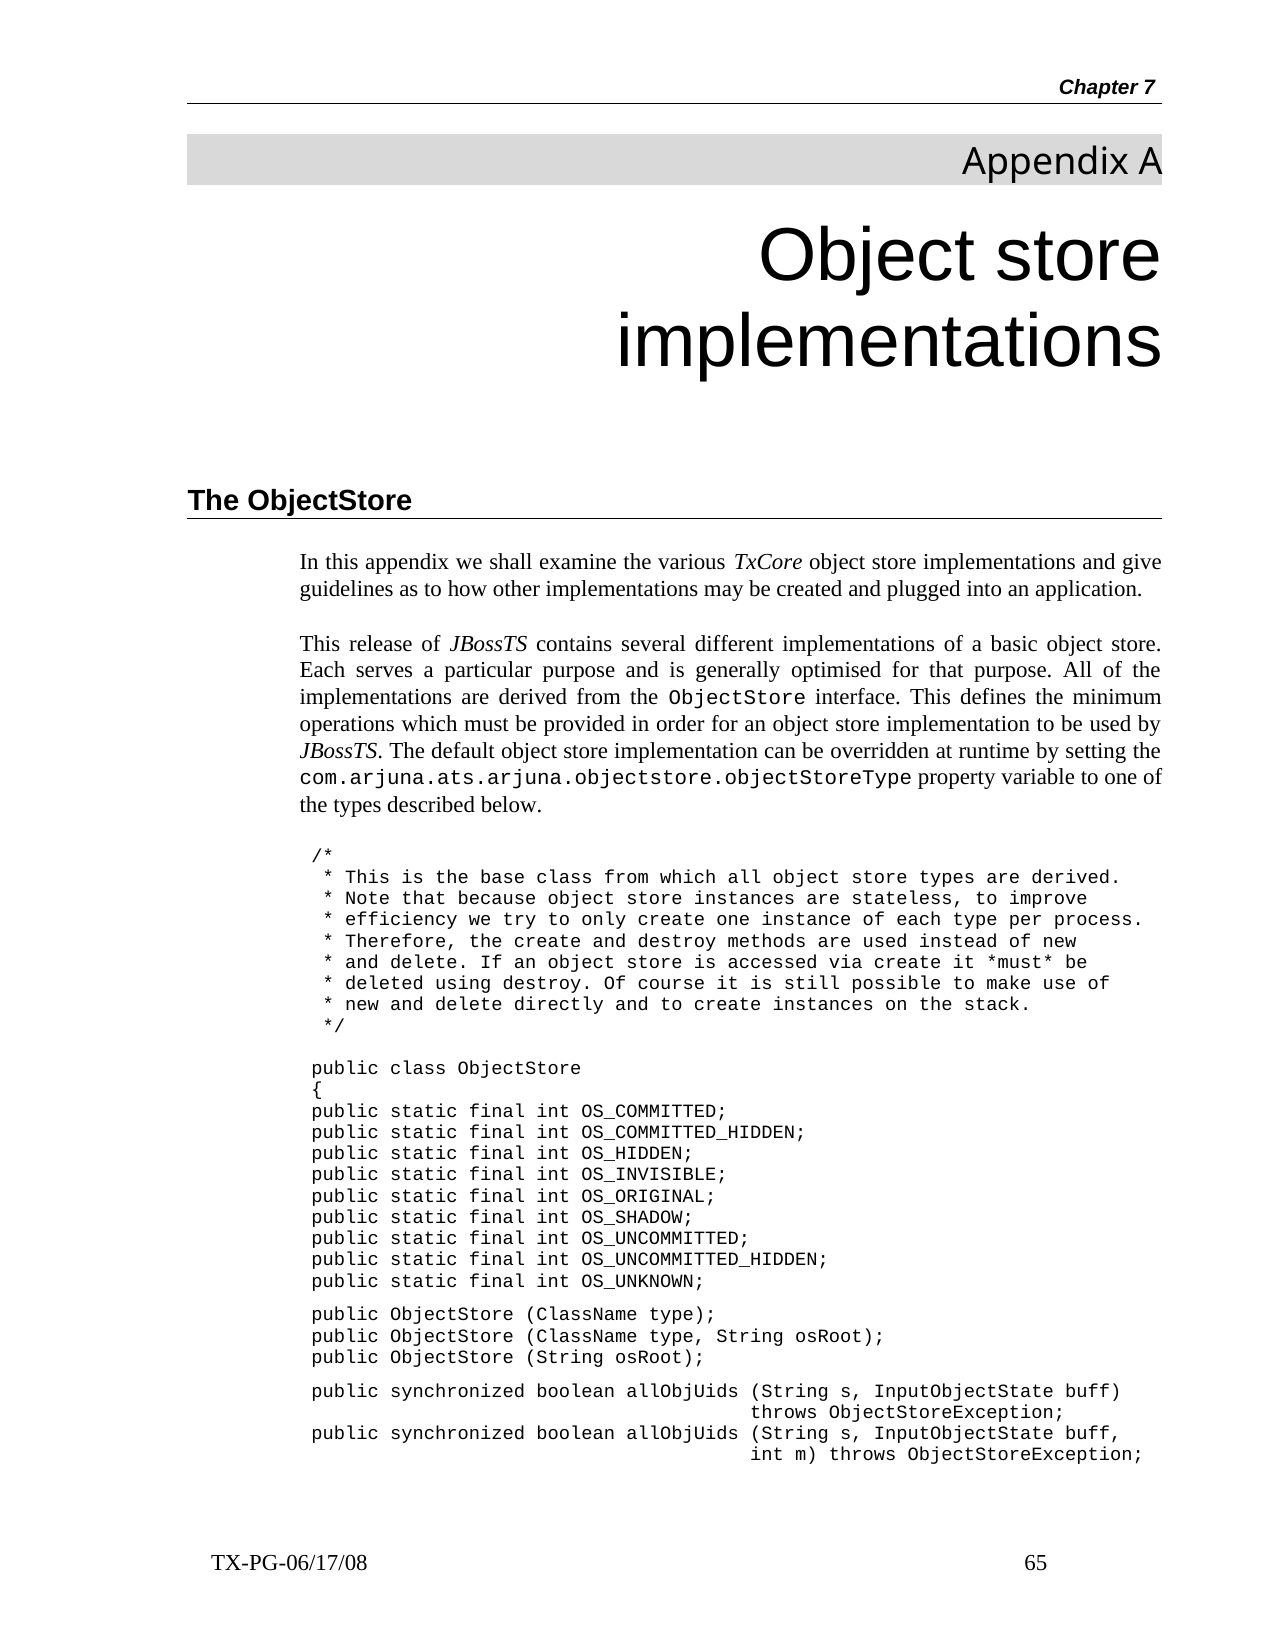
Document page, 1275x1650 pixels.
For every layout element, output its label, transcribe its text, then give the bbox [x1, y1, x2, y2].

text /* * This is the base class from which all object store types are derived. * Note that because object store instances are stateless, to improve * efficiency we try to only create one instance of each type per process. * Therefore, the create and destroy methods are used instead of new * and delete. If an object store is accessed via create it *must* be * deleted using destroy. Of course it is still possible to make use of * new and delete directly and to create instances on the stack. */ public class ObjectStore { public static final int OS_COMMITTED; public static final int OS_COMMITTED_HIDDEN; public static final int OS_HIDDEN; public static final int OS_INVISIBLE; public static final int OS_ORIGINAL; public static final int OS_SHADOW; public static final int OS_UNCOMMITTED; public static final int OS_UNCOMMITTED_HIDDEN; public static final int OS_UNKNOWN; [311, 846, 1162, 1293]
text In this appendix we shall examine the various TxCore object store implementations and give guidelines as to how other implementations may be created and plugged into an application. [299, 548, 1162, 601]
text public synchronized boolean allObjUids (String s, InputObjectState buff) throws ObjectStoreException; public synchronized boolean allObjUids (String s, InputObjectState buff, int m) throws ObjectStoreException; [311, 1381, 1162, 1488]
title Object store implementations [302, 210, 1162, 382]
text public ObjectStore (ClassName type); public ObjectStore (ClassName type, String osRoot); public ObjectStore (String osRoot); [311, 1305, 1162, 1369]
text This release of JBossTS contains several different implementations of a basic object store. Each serves a particular purpose and is generally optimised for that purpose. All of the implementations are derived from the ObjectStore interface. This defines the minimum operations which must be provided in order for an object store implementation to be used by JBossTS. The default object store implementation can be overridden at runtime by setting the com.arjuna.ats.arjuna.objectstore.objectStoreType property variable to one of the types described below. [299, 630, 1162, 817]
subtitle The ObjectStore [187, 482, 1162, 518]
